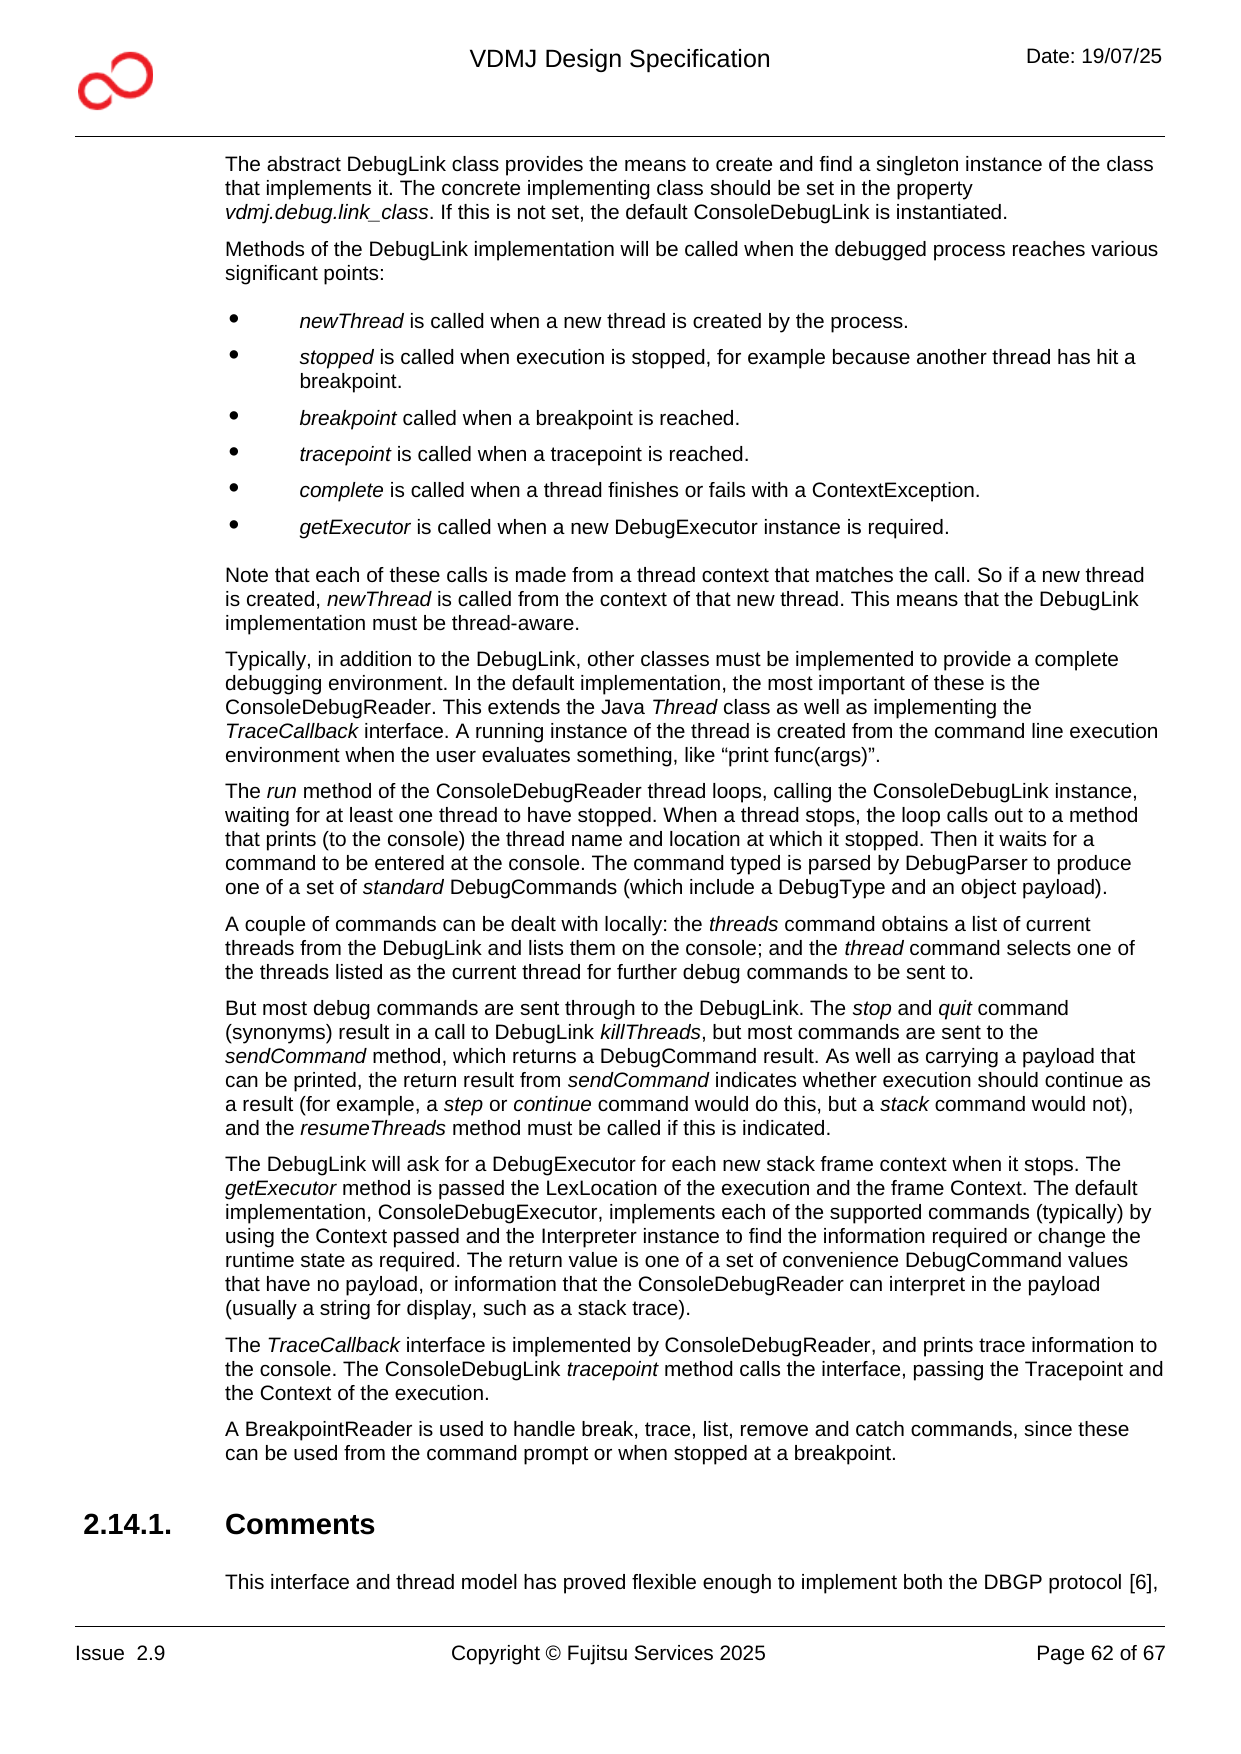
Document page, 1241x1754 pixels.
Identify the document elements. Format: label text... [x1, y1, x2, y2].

text The abstract DebugLink class provides the means to create and find a singleton instance of the class that implements it. The concrete implementing class should be set in the property vdmj.debug.link_class. If this is not set, the default ConsoleDebugLink is instantiated. [225, 152, 1165, 224]
text A couple of commands can be dealt with locally: the threads command obtains a list of current threads from the DebugLink and lists them on the console; and the thread command selects one of the threads listed as the current thread for further debug commands to be sent to. [225, 912, 1165, 984]
text A BreakpointReader is used to handle break, trace, list, remove and catch commands, since these can be used from the command prompt or when stopped at a breakpoint. [225, 1417, 1165, 1465]
picture [78, 44, 153, 120]
text Typically, in addition to the DebugLink, other classes must be implemented to provide a complete debugging environment. In the default implementation, the most important of these is the ConsoleDebugReader. This extends the Java Thread class as well as implementing the TraceCallback interface. A running instance of the thread is created from the command line execution environment when the user evaluates something, like “print func(args)”. [225, 647, 1165, 767]
text Note that each of these calls is made from a thread context that matches the call. So if a new thread is created, newThread is called from the context of that new thread. This means that the DebugLink implementation must be thread-aware. [225, 563, 1165, 635]
text The DebugLink will ask for a DebugExecutor for each new stack frame context when it stops. The getExecutor method is passed the LexLocation of the execution and the frame Context. The default implementation, ConsoleDebugExecutor, implements each of the supported commands (typically) by using the Context passed and the Interpreter instance to find the information required or change the runtime state as required. The return value is one of a set of convenience DebugCommand values that have no payload, or information that the ConsoleDebugReader can interpret in the payload (usually a string for display, such as a stack trace). [225, 1153, 1165, 1320]
text The run method of the ConsoleDebugReader thread loops, calling the ConsoleDebugLink instance, waiting for at least one thread to have stopped. When a thread stops, the loop calls out to a method that prints (to the console) the thread name and location at which it stopped. Then it waits for a command to be entered at the console. The command typed is parsed by DebugParser to produce one of a set of standard DebugCommands (which include a DebugType and an object payload). [225, 780, 1165, 899]
list getExecutor is called when a new DebugExecutor instance is required. [228, 515, 1165, 539]
text This interface and thread model has proved flexible enough to implement both the DBGP protocol [6], [225, 1570, 1165, 1594]
list breakpoint called when a breakpoint is reached. [228, 406, 1165, 430]
list stopped is called when execution is stopped, for example because another thread has hit a breakpoint. [228, 345, 1165, 393]
text The TraceCallback interface is implemented by ConsoleDebugReader, and prints trace information to the console. The ConsoleDebugLink tracepoint method calls the interface, passing the Tracepoint and the Context of the execution. [225, 1333, 1165, 1405]
subtitle Comments [75, 1508, 1165, 1540]
list tracepoint is called when a tracepoint is reached. [228, 442, 1165, 466]
list newThread is called when a new thread is created by the process. [228, 309, 1165, 333]
text But most debug commands are sent through to the DebugLink. The stop and quit command (synonyms) result in a call to DebugLink killThreads, but most commands are sent to the sendCommand method, which returns a DebugCommand result. As well as carrying a payload that can be printed, the return result from sendCommand indicates whether execution should continue as a result (for example, a step or continue command would do this, but a stack command would not), and the resumeThreads method must be called if this is indicated. [225, 996, 1165, 1140]
list complete is called when a thread finishes or fails with a ContextException. [228, 479, 1165, 503]
text Methods of the DebugLink implementation will be called when the debugged process reaches various significant points: [225, 237, 1165, 285]
